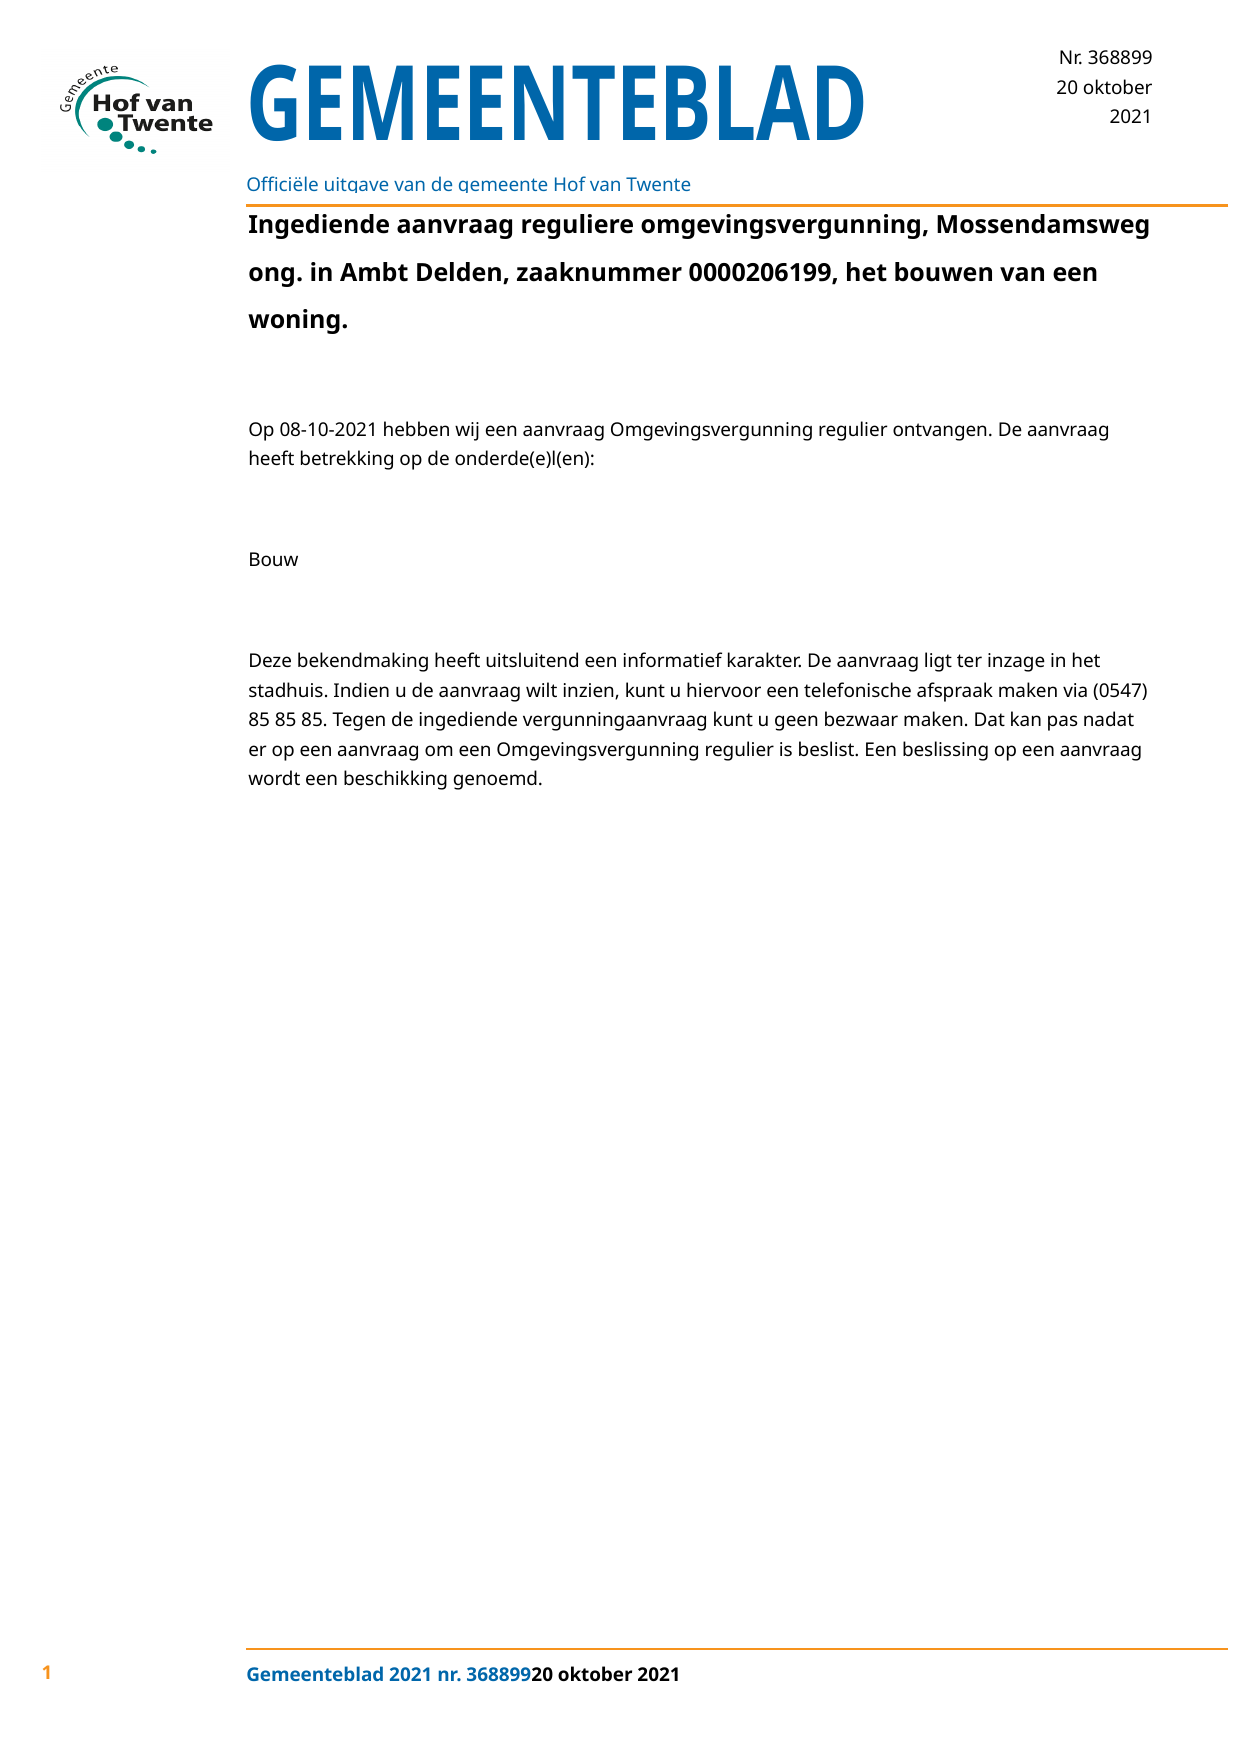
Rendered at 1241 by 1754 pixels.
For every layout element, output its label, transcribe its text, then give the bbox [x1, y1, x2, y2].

text Op 08-10-2021 hebben wij een aanvraag Omgevingsvergunning regulier ontvangen. De aanvraag heeft betrekking op de onderde(e)l(en): [248, 416, 1152, 471]
text Ingediende aanvraag reguliere omgevingsvergunning, Mossendamsweg ong. in Ambt Delden, zaaknummer 0000206199, het bouwen van een woning. [248, 207, 1152, 336]
text Deze bekendmaking heeft uitsluitend een informatief karakter. De aanvraag ligt ter inzage in het stadhuis. Indien u de aanvraag wilt inzien, kunt u hiervoor een telefonische afspraak maken via (0547) 85 85 85. Tegen de ingediende vergunningaanvraag kunt u geen bezwaar maken. Dat kan pas nadat er op een aanvraag om een Omgevingsvergunning regulier is beslist. Een beslissing op een aanvraag wordt een beschikking genoemd. [248, 647, 1152, 791]
text Bouw [248, 546, 1152, 572]
picture [41, 47, 231, 172]
